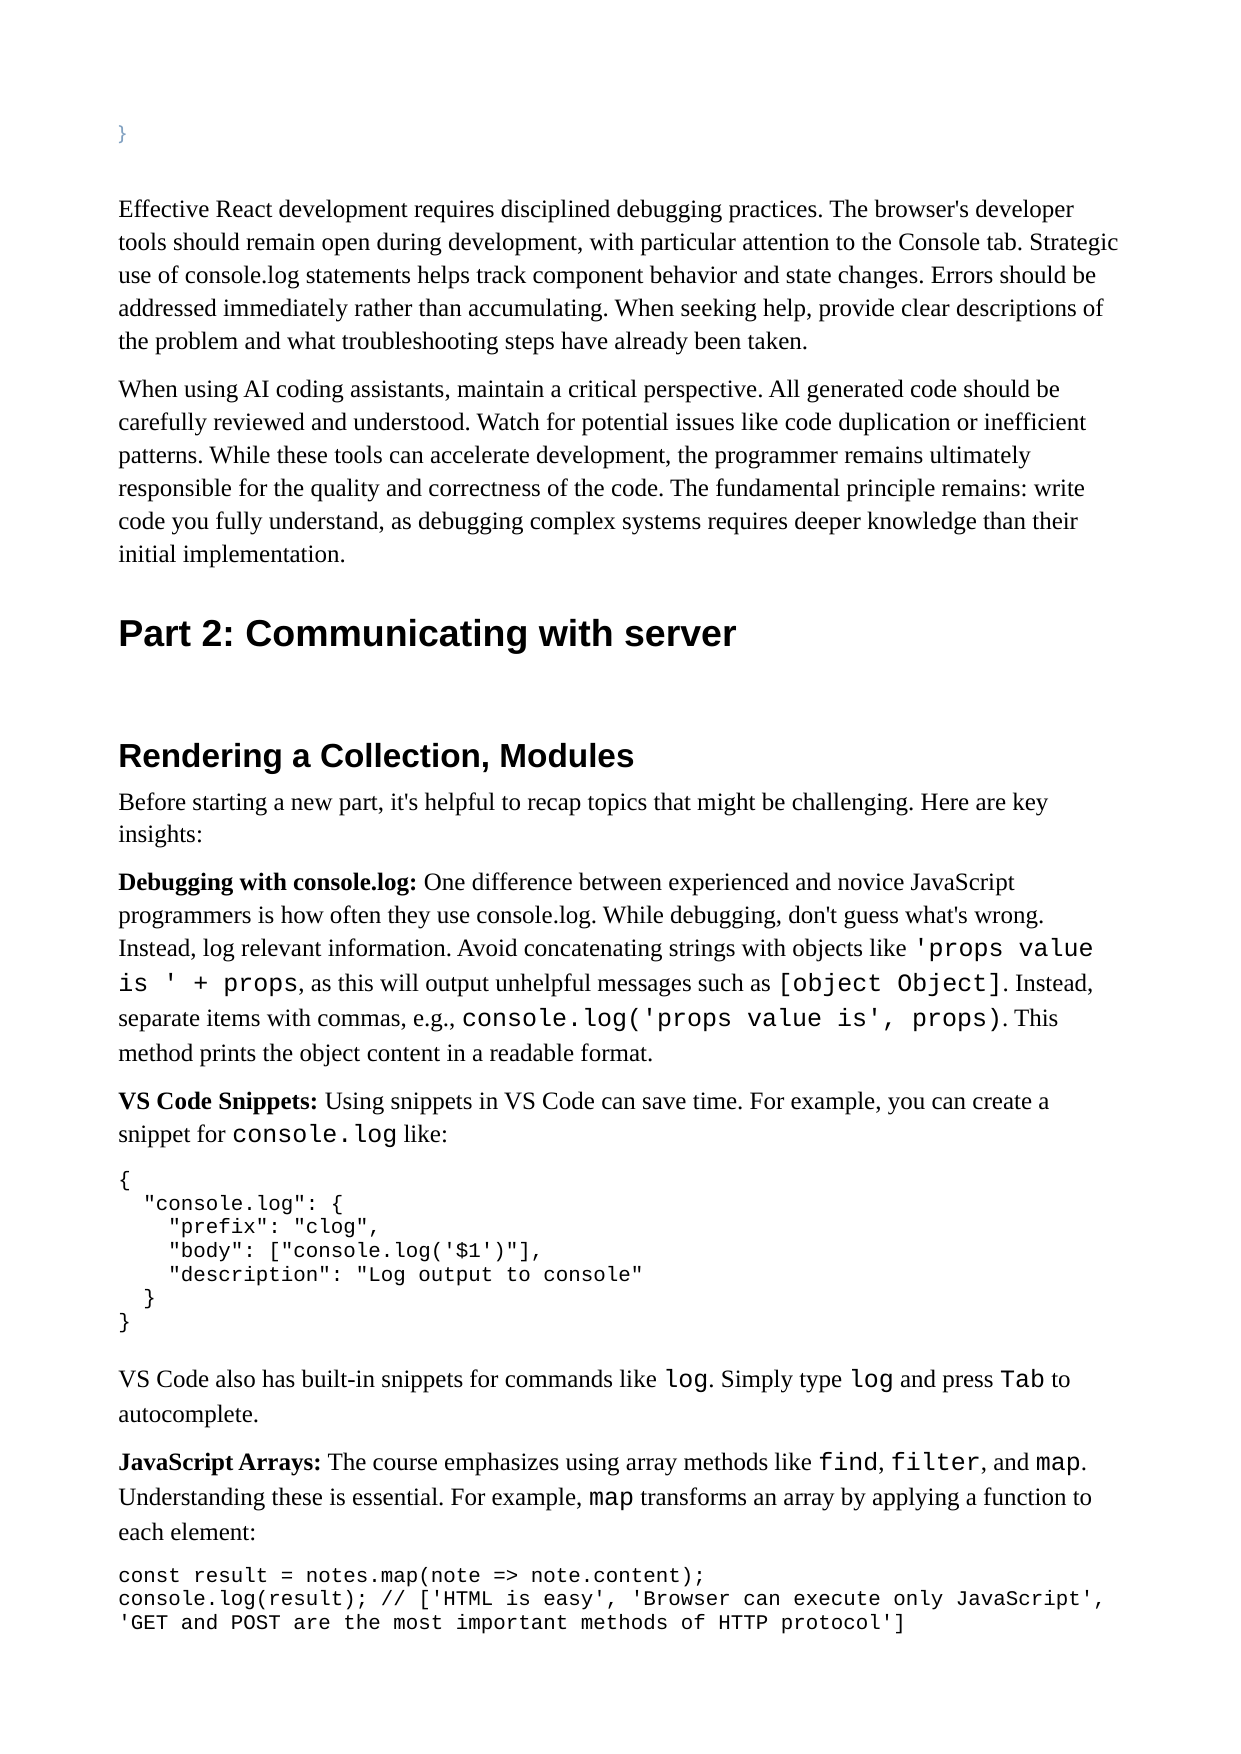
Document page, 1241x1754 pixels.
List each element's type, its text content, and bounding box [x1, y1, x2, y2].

text VS Code Snippets: Using snippets in VS Code can save time. For example, you can create a snippet for console.log like: [118, 1086, 1122, 1150]
text } [118, 118, 1122, 147]
text const result = notes.map(note => note.content); [118, 1565, 1122, 1588]
subtitle Part 2: Communicating with server [118, 612, 1122, 655]
text "body": ["console.log('$1')"], [118, 1240, 1122, 1264]
text JavaScript Arrays: The course emphasizes using array methods like find, filter, and map. Understanding these is essential. For example, map transforms an array by applying a function to each element: [118, 1447, 1122, 1546]
text "prefix": "clog", [118, 1216, 1122, 1240]
text Before starting a new part, it's helpful to recap topics that might be challenging. Here are key insights: [118, 787, 1122, 848]
text console.log(result); // ['HTML is easy', 'Browser can execute only JavaScript', 'GET and POST are the most important methods of HTTP protocol'] [118, 1588, 1122, 1636]
text } [118, 1287, 1122, 1311]
text When using AI coding assistants, maintain a critical perspective. All generated code should be carefully reviewed and understood. Watch for potential issues like code duplication or inefficient patterns. While these tools can accelerate development, the programmer remains ultimately responsible for the quality and correctness of the code. The fundamental principle remains: write code you fully understand, as debugging complex systems requires deeper knowledge than their initial implementation. [118, 374, 1122, 568]
text "description": "Log output to console" [118, 1264, 1122, 1287]
text Debugging with console.log: One difference between experienced and novice JavaScript programmers is how often they use console.log. While debugging, don't guess what's wrong. Instead, log relevant information. Avoid concatenating strings with objects like 'props value is ' + props, as this will output unhelpful messages such as [object Object]. Instead, separate items with commas, e.g., console.log('props value is', props). This method prints the object content in a readable format. [118, 867, 1122, 1067]
subtitle Rendering a Collection, Modules [118, 736, 1122, 774]
text } [118, 1311, 1122, 1335]
text { [118, 1169, 1122, 1193]
text VS Code also has built-in snippets for commands like log. Simply type log and press Tab to autocomplete. [118, 1364, 1122, 1428]
text "console.log": { [118, 1193, 1122, 1216]
text Effective React development requires disciplined debugging practices. The browser's developer tools should remain open during development, with particular attention to the Console tab. Strategic use of console.log statements helps track component behavior and state changes. Errors should be addressed immediately rather than accumulating. When seeking help, provide clear descriptions of the problem and what troubleshooting steps have already been taken. [118, 194, 1122, 355]
